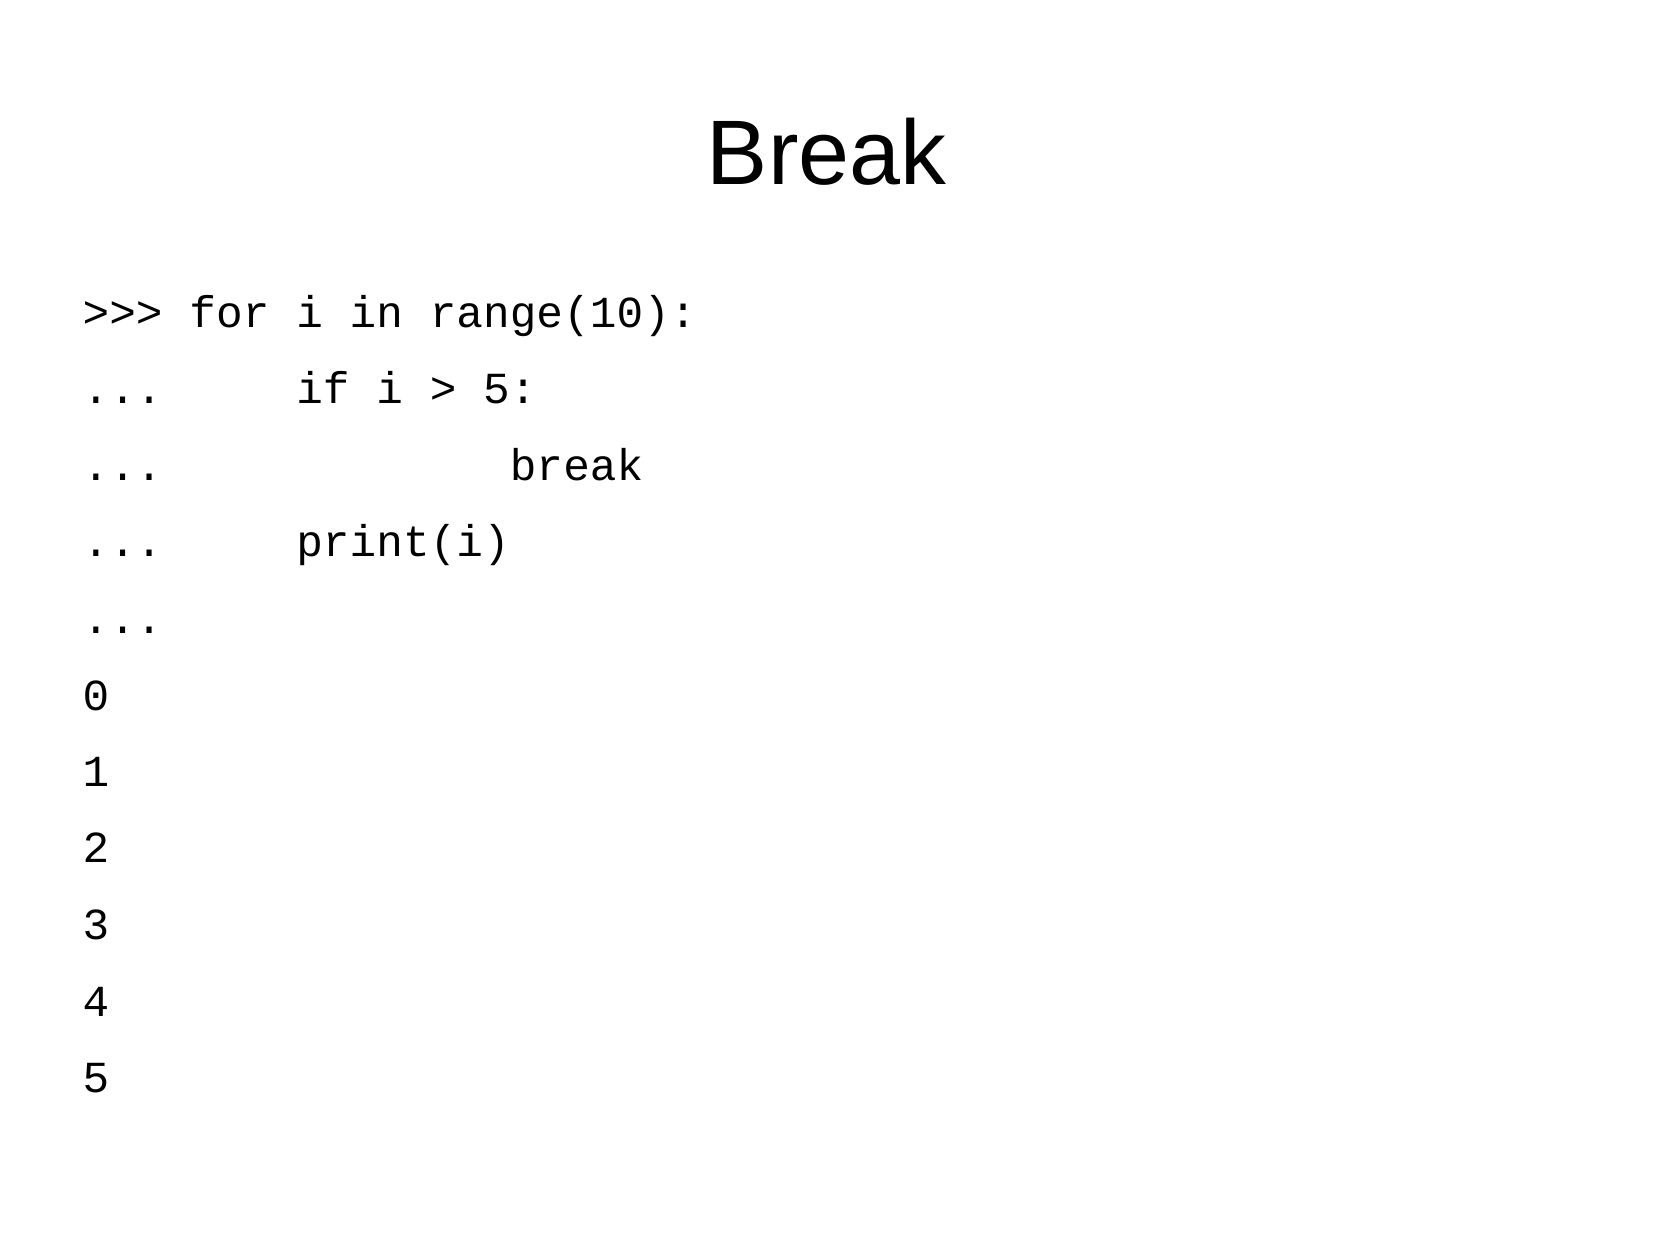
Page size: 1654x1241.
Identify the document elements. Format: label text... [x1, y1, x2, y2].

title Break [82, 49, 1571, 257]
list >>> for i in range(10): ... if i > 5: ... break ... print(i) ... 0 1 2 3 4 5 [82, 290, 1571, 1109]
